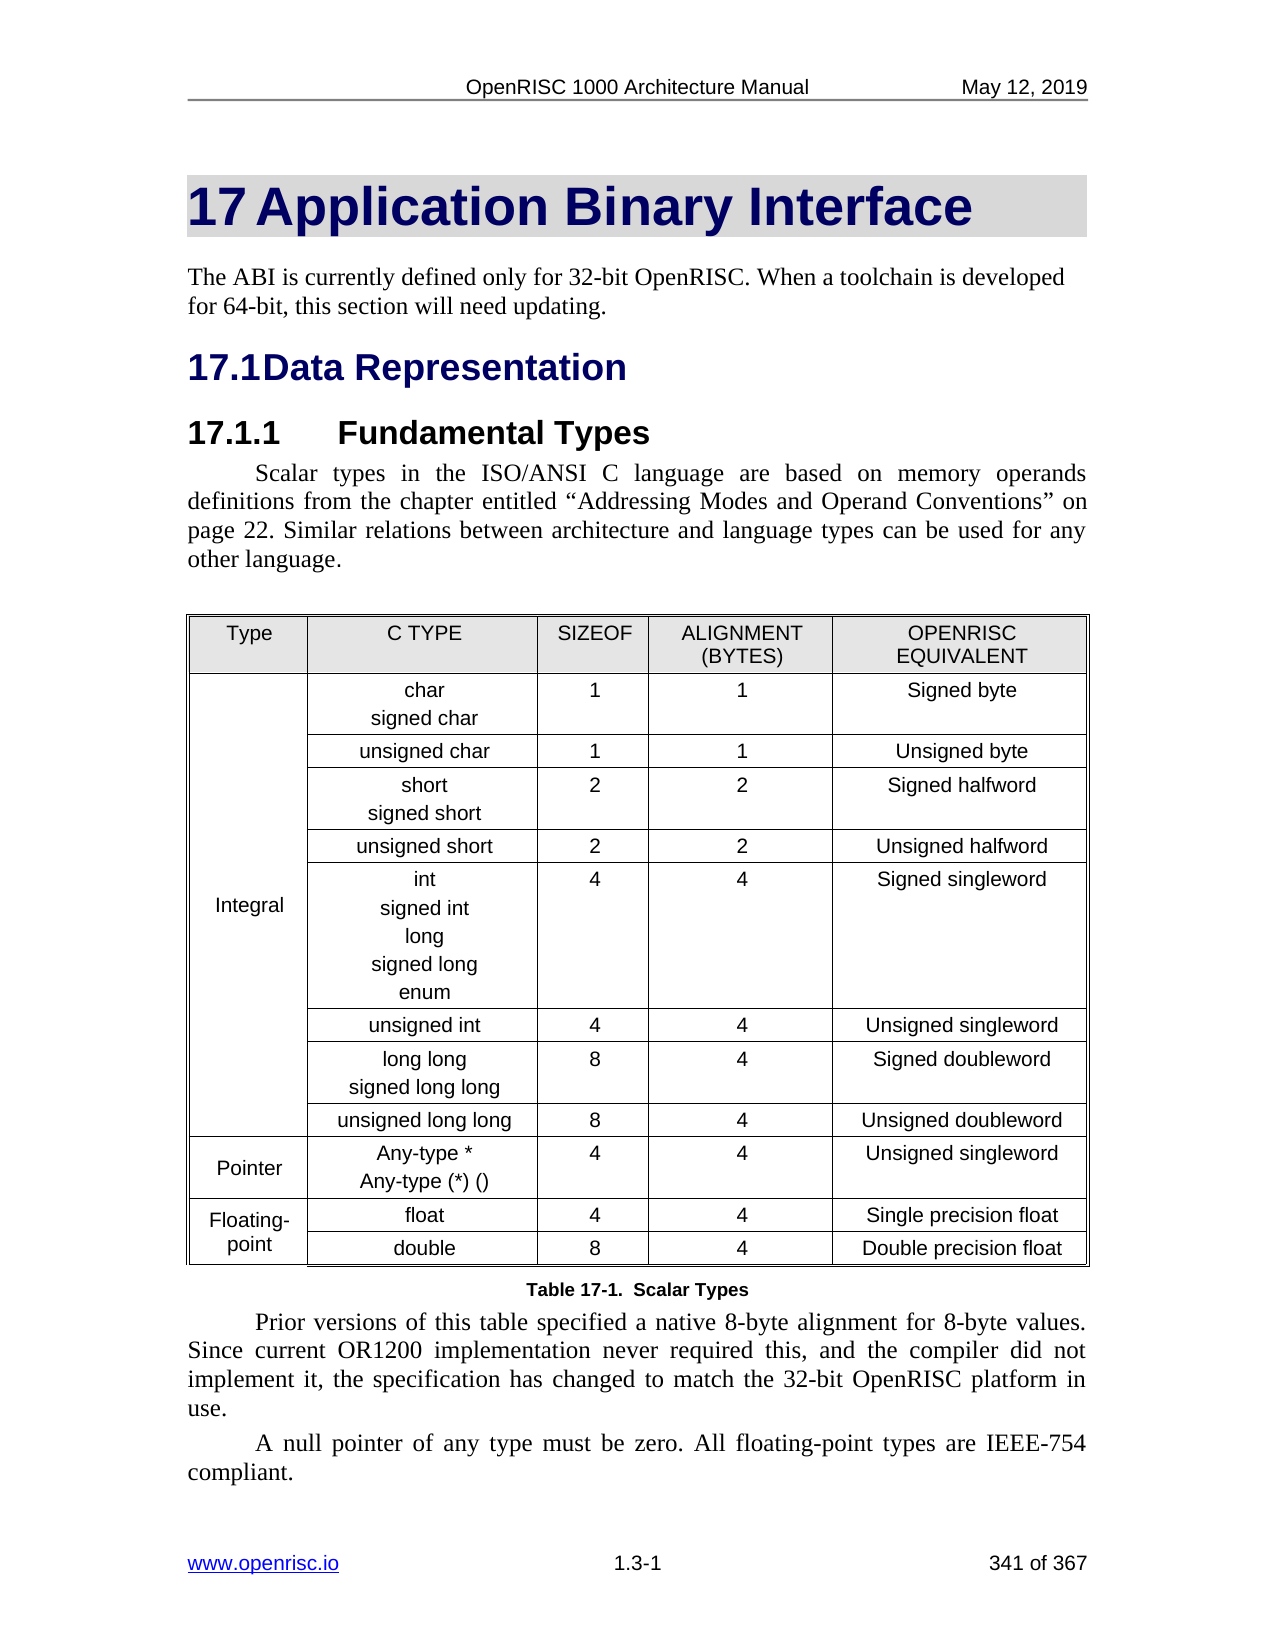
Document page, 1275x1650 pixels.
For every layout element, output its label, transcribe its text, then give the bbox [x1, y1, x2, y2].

table_cell float [308, 1199, 537, 1231]
table_cell Any-type * Any-type (*) () [308, 1137, 537, 1197]
table_cell unsigned short [308, 830, 537, 862]
table_cell 4 [538, 1137, 648, 1197]
table_header SIZEOF [538, 617, 648, 672]
table_cell short signed short [308, 768, 537, 829]
table_cell 1 [649, 735, 832, 767]
table_cell Floating-point [190, 1199, 307, 1264]
table_cell Signed doubleword [833, 1042, 1086, 1103]
table_cell Double precision float [833, 1232, 1086, 1264]
table_cell 4 [649, 1042, 832, 1103]
table_cell 4 [649, 1104, 832, 1136]
text Scalar types in the ISO/ANSI C language are based on memory operands definitions from the chapter entitled “Addressing Modes and Operand Conventions” on page 22. Similar relations between architecture and language types can be used for any other language. [187, 458, 1087, 573]
text Prior versions of this table specified a native 8-byte alignment for 8-byte values. Since current OR1200 implementation never required this, and the compiler did not implement it, the specification has changed to match the 32-bit OpenRISC platform in use. [187, 1307, 1087, 1422]
table_cell Integral [190, 674, 307, 1136]
table_cell 2 [649, 768, 832, 829]
table_cell 4 [538, 1199, 648, 1231]
table_cell 4 [649, 1009, 832, 1041]
table_cell Unsigned byte [833, 735, 1086, 767]
table_header C TYPE [308, 617, 537, 672]
table_cell unsigned char [308, 735, 537, 767]
table_cell 4 [649, 863, 832, 1008]
table_cell unsigned int [308, 1009, 537, 1041]
table_cell 8 [538, 1232, 648, 1264]
table_cell 4 [538, 863, 648, 1008]
table_cell long long signed long long [308, 1042, 537, 1103]
table_cell 1 [538, 674, 648, 734]
table_cell Unsigned doubleword [833, 1104, 1086, 1136]
table_cell 1 [649, 674, 832, 734]
table_cell 4 [649, 1137, 832, 1197]
table_cell Unsigned singleword [833, 1137, 1086, 1197]
table_cell 2 [538, 768, 648, 829]
subtitle Data Representation [187, 345, 1087, 388]
table_cell Signed byte [833, 674, 1086, 734]
table_cell 4 [649, 1199, 832, 1231]
table_cell 8 [538, 1104, 648, 1136]
table_cell 4 [538, 1009, 648, 1041]
text A null pointer of any type must be zero. All floating-point types are IEEE-754 compliant. [187, 1428, 1087, 1486]
table_header ALIGNMENT (BYTES) [649, 617, 832, 672]
table_header Type [190, 617, 307, 672]
text The ABI is currently defined only for 32-bit OpenRISC. When a toolchain is developed for 64-bit, this section will need updating. [187, 262, 1087, 320]
text Table 17-1. Scalar Types [187, 1279, 1087, 1301]
table_cell 2 [649, 830, 832, 862]
table_cell 8 [538, 1042, 648, 1103]
table_cell Unsigned halfword [833, 830, 1086, 862]
subtitle Fundamental Types [187, 413, 1087, 451]
subtitle Application Binary Interface [187, 175, 1087, 237]
table_cell double [308, 1232, 537, 1264]
table_header OPENRISC EQUIVALENT [833, 617, 1086, 672]
table_cell Pointer [190, 1137, 307, 1197]
table_cell 2 [538, 830, 648, 862]
table_cell int signed int long signed long enum [308, 863, 537, 1008]
table_cell Unsigned singleword [833, 1009, 1086, 1041]
table_cell Single precision float [833, 1199, 1086, 1231]
table_cell unsigned long long [308, 1104, 537, 1136]
table_cell 4 [649, 1232, 832, 1264]
table_cell Signed singleword [833, 863, 1086, 1008]
table_cell Signed halfword [833, 768, 1086, 829]
table_cell 1 [538, 735, 648, 767]
table_cell char signed char [308, 674, 537, 734]
